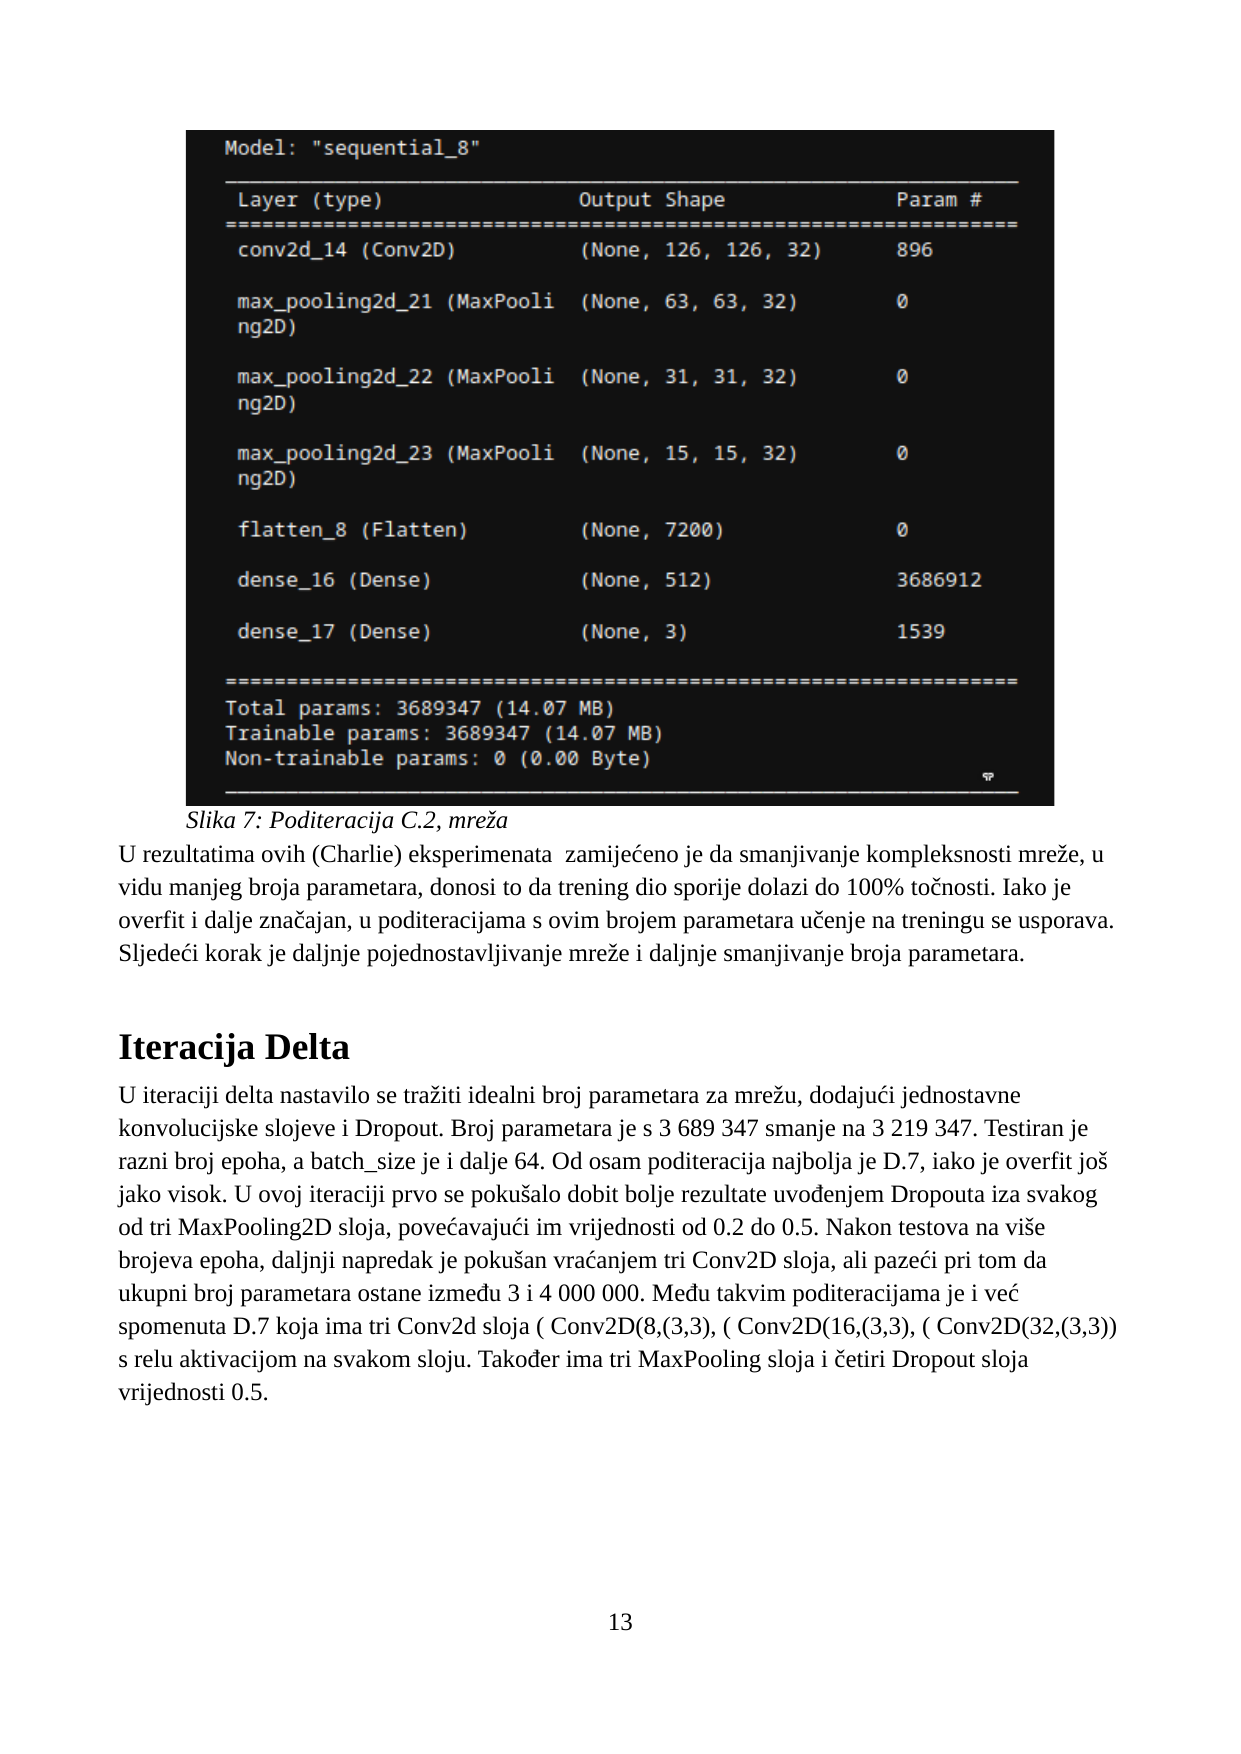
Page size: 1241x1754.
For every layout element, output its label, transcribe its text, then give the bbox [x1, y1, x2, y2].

text U rezultatima ovih (Charlie) eksperimenata zamijećeno je da smanjivanje kompleksnosti mreže, u vidu manjeg broja parametara, donosi to da trening dio sporije dolazi do 100% točnosti. Iako je overfit i dalje značajan, u poditeracijama s ovim brojem parametara učenje na treningu se usporava. Sljedeći korak je daljnje pojednostavljivanje mreže i daljnje smanjivanje broja parametara. [118, 118, 1122, 966]
picture [185, 130, 1055, 806]
text Slika 7: Poditeracija C.2, mreža [186, 806, 1054, 834]
subtitle Iteracija Delta [118, 1024, 1122, 1068]
text U iteraciji delta nastavilo se tražiti idealni broj parametara za mrežu, dodajući jednostavne konvolucijske slojeve i Dropout. Broj parametara je s 3 689 347 smanje na 3 219 347. Testiran je razni broj epoha, a batch_size je i dalje 64. Od osam poditeracija najbolja je D.7, iako je overfit još jako visok. U ovoj iteraciji prvo se pokušalo dobit bolje rezultate uvođenjem Dropouta iza svakog od tri MaxPooling2D sloja, povećavajući im vrijednosti od 0.2 do 0.5. Nakon testova na više brojeva epoha, daljnji napredak je pokušan vraćanjem tri Conv2D sloja, ali pazeći pri tom da ukupni broj parametara ostane između 3 i 4 000 000. Među takvim poditeracijama je i već spomenuta D.7 koja ima tri Conv2d sloja ( Conv2D(8,(3,3), ( Conv2D(16,(3,3), ( Conv2D(32,(3,3)) s relu aktivacijom na svakom sloju. Također ima tri MaxPooling sloja i četiri Dropout sloja vrijednosti 0.5. [118, 1080, 1122, 1406]
